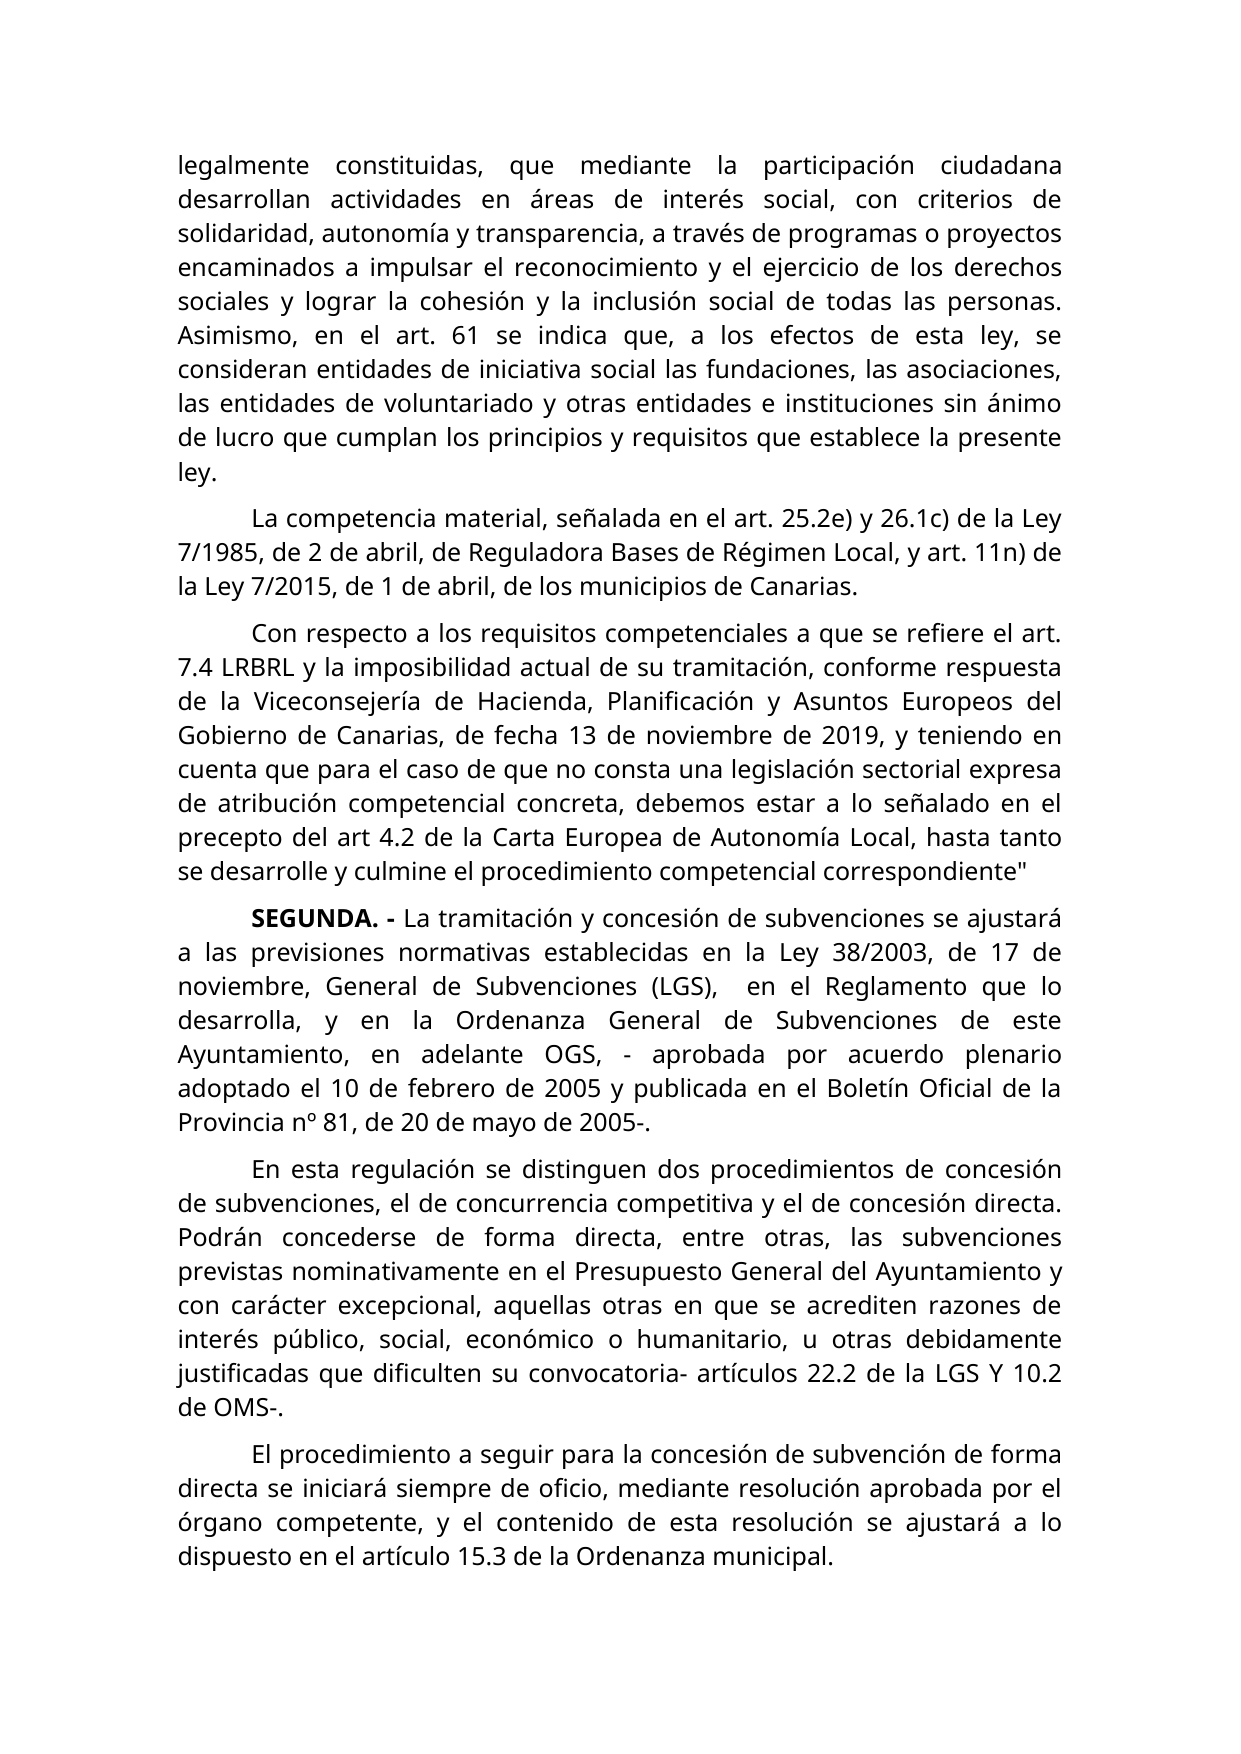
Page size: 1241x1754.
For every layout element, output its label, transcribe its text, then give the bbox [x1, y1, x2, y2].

text legalmente constituidas, que mediante la participación ciudadana desarrollan actividades en áreas de interés social, con criterios de solidaridad, autonomía y transparencia, a través de programas o proyectos encaminados a impulsar el reconocimiento y el ejercicio de los derechos sociales y lograr la cohesión y la inclusión social de todas las personas. Asimismo, en el art. 61 se indica que, a los efectos de esta ley, se consideran entidades de iniciativa social las fundaciones, las asociaciones, las entidades de voluntariado y otras entidades e instituciones sin ánimo de lucro que cumplan los principios y requisitos que establece la presente ley. [177, 148, 1063, 488]
text El procedimiento a seguir para la concesión de subvención de forma directa se iniciará siempre de oficio, mediante resolución aprobada por el órgano competente, y el contenido de esta resolución se ajustará a lo dispuesto en el artículo 15.3 de la Ordenanza municipal. [177, 1436, 1063, 1573]
text Con respecto a los requisitos competenciales a que se refiere el art. 7.4 LRBRL y la imposibilidad actual de su tramitación, conforme respuesta de la Viceconsejería de Hacienda, Planificación y Asuntos Europeos del Gobierno de Canarias, de fecha 13 de noviembre de 2019, y teniendo en cuenta que para el caso de que no consta una legislación sectorial expresa de atribución competencial concreta, debemos estar a lo señalado en el precepto del art 4.2 de la Carta Europea de Autonomía Local, hasta tanto se desarrolle y culmine el procedimiento competencial correspondiente" [177, 615, 1063, 888]
text La competencia material, señalada en el art. 25.2e) y 26.1c) de la Ley 7/1985, de 2 de abril, de Reguladora Bases de Régimen Local, y art. 11n) de la Ley 7/2015, de 1 de abril, de los municipios de Canarias. [177, 501, 1063, 603]
text En esta regulación se distinguen dos procedimientos de concesión de subvenciones, el de concurrencia competitiva y el de concesión directa. Podrán concederse de forma directa, entre otras, las subvenciones previstas nominativamente en el Presupuesto General del Ayuntamiento y con carácter excepcional, aquellas otras en que se acrediten razones de interés público, social, económico o humanitario, u otras debidamente justificadas que dificulten su convocatoria- artículos 22.2 de la LGS Y 10.2 de OMS-. [177, 1151, 1063, 1424]
text SEGUNDA. - La tramitación y concesión de subvenciones se ajustará a las previsiones normativas establecidas en la Ley 38/2003, de 17 de noviembre, General de Subvenciones (LGS), en el Reglamento que lo desarrolla, y en la Ordenanza General de Subvenciones de este Ayuntamiento, en adelante OGS, - aprobada por acuerdo plenario adoptado el 10 de febrero de 2005 y publicada en el Boletín Oficial de la Provincia nº 81, de 20 de mayo de 2005-. [177, 900, 1063, 1139]
